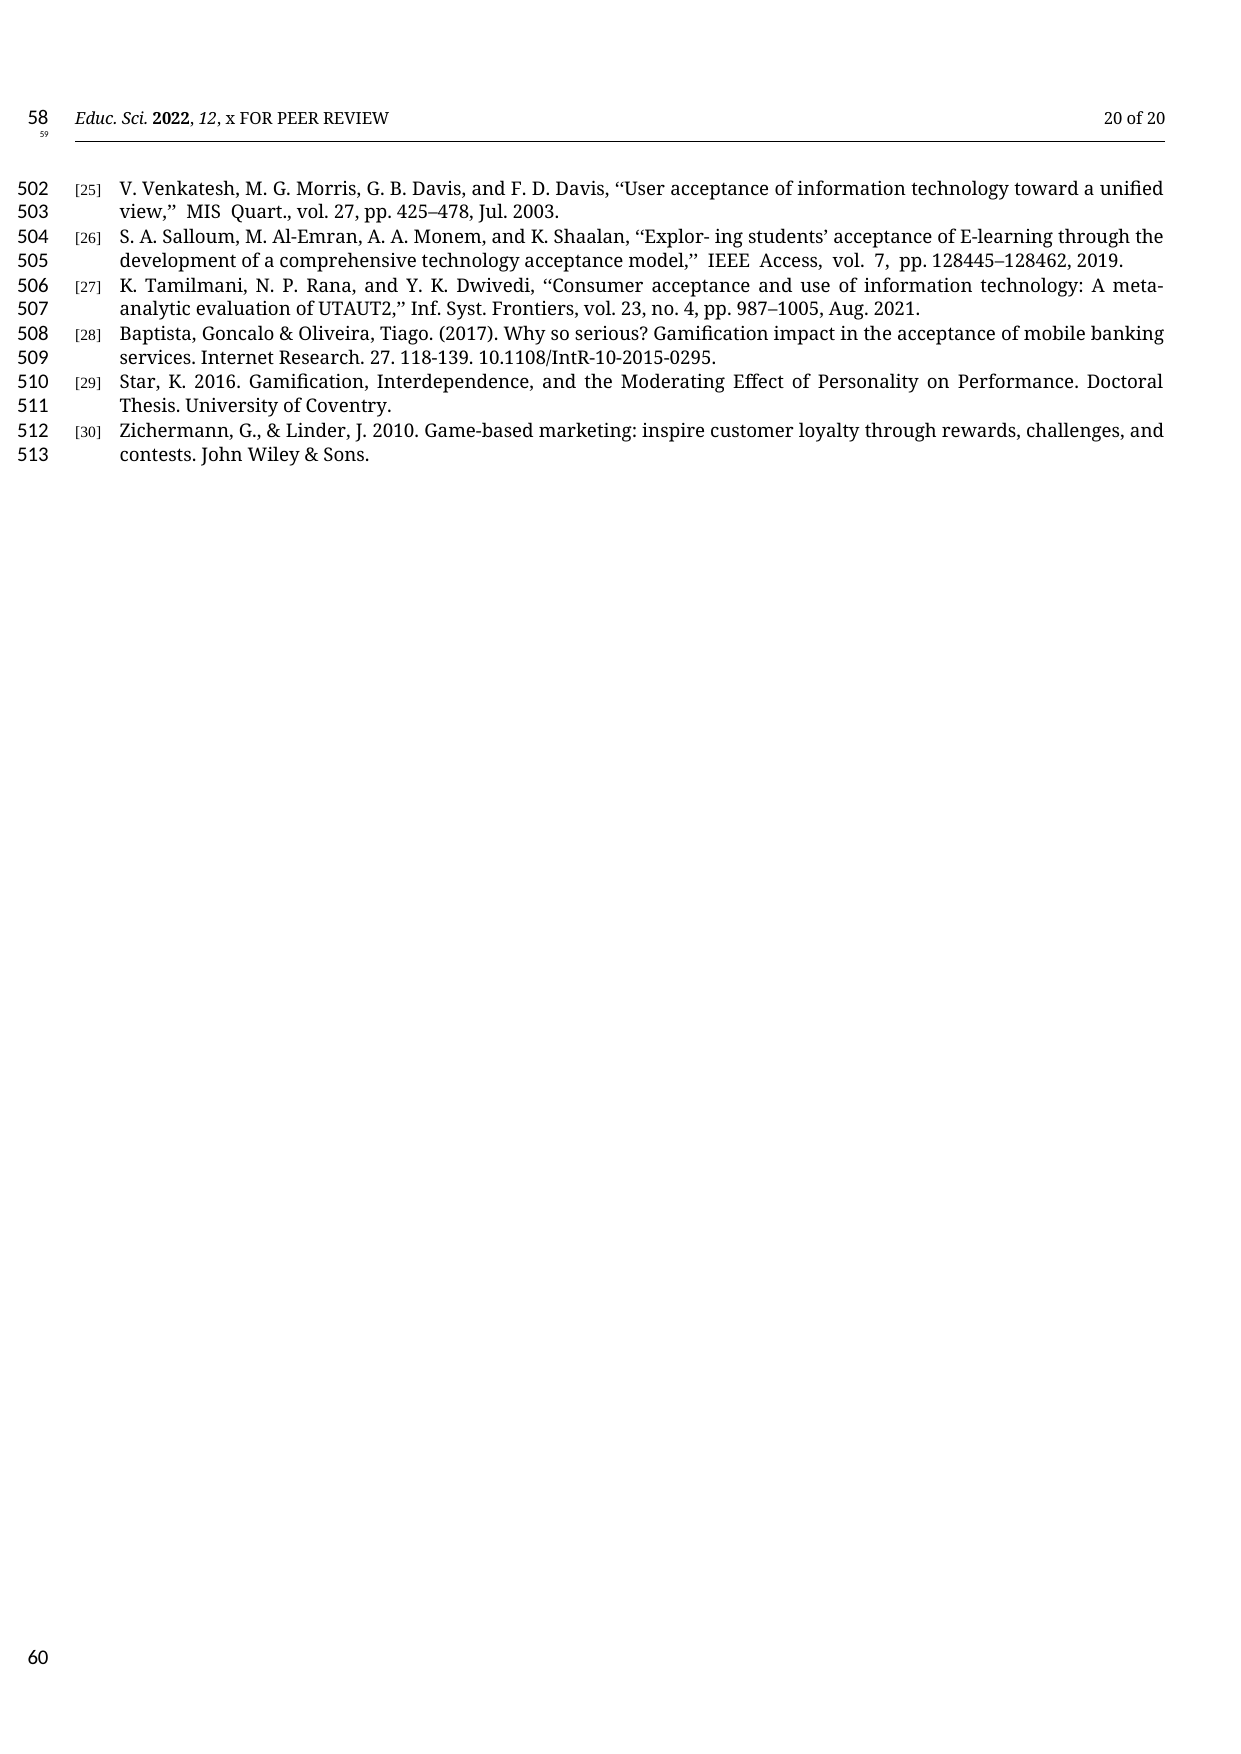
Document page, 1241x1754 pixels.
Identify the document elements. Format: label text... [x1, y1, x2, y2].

list V. Venkatesh, M. G. Morris, G. B. Davis, and F. D. Davis, ‘‘User acceptance of information technology toward a unified view,’’ MIS Quart., vol. 27, pp. 425–478, Jul. 2003. [75, 176, 1165, 224]
list Baptista, Goncalo & Oliveira, Tiago. (2017). Why so serious? Gamification impact in the acceptance of mobile banking services. Internet Research. 27. 118-139. 10.1108/IntR-10-2015-0295. [75, 321, 1165, 370]
list K. Tamilmani, N. P. Rana, and Y. K. Dwivedi, ‘‘Consumer acceptance and use of information technology: A meta-analytic evaluation of UTAUT2,’’ Inf. Syst. Frontiers, vol. 23, no. 4, pp. 987–1005, Aug. 2021. [75, 273, 1165, 321]
list Zichermann, G., & Linder, J. 2010. Game-based marketing: inspire customer loyalty through rewards, challenges, and contests. John Wiley & Sons. [75, 418, 1165, 467]
list Star, K. 2016. Gamification, Interdependence, and the Moderating Effect of Personality on Performance. Doctoral Thesis. University of Coventry. [75, 370, 1165, 418]
list S. A. Salloum, M. Al-Emran, A. A. Monem, and K. Shaalan, ‘‘Explor- ing students’ acceptance of E-learning through the development of a comprehensive technology acceptance model,’’ IEEE Access, vol. 7, pp. 128445–128462, 2019. [75, 224, 1165, 273]
